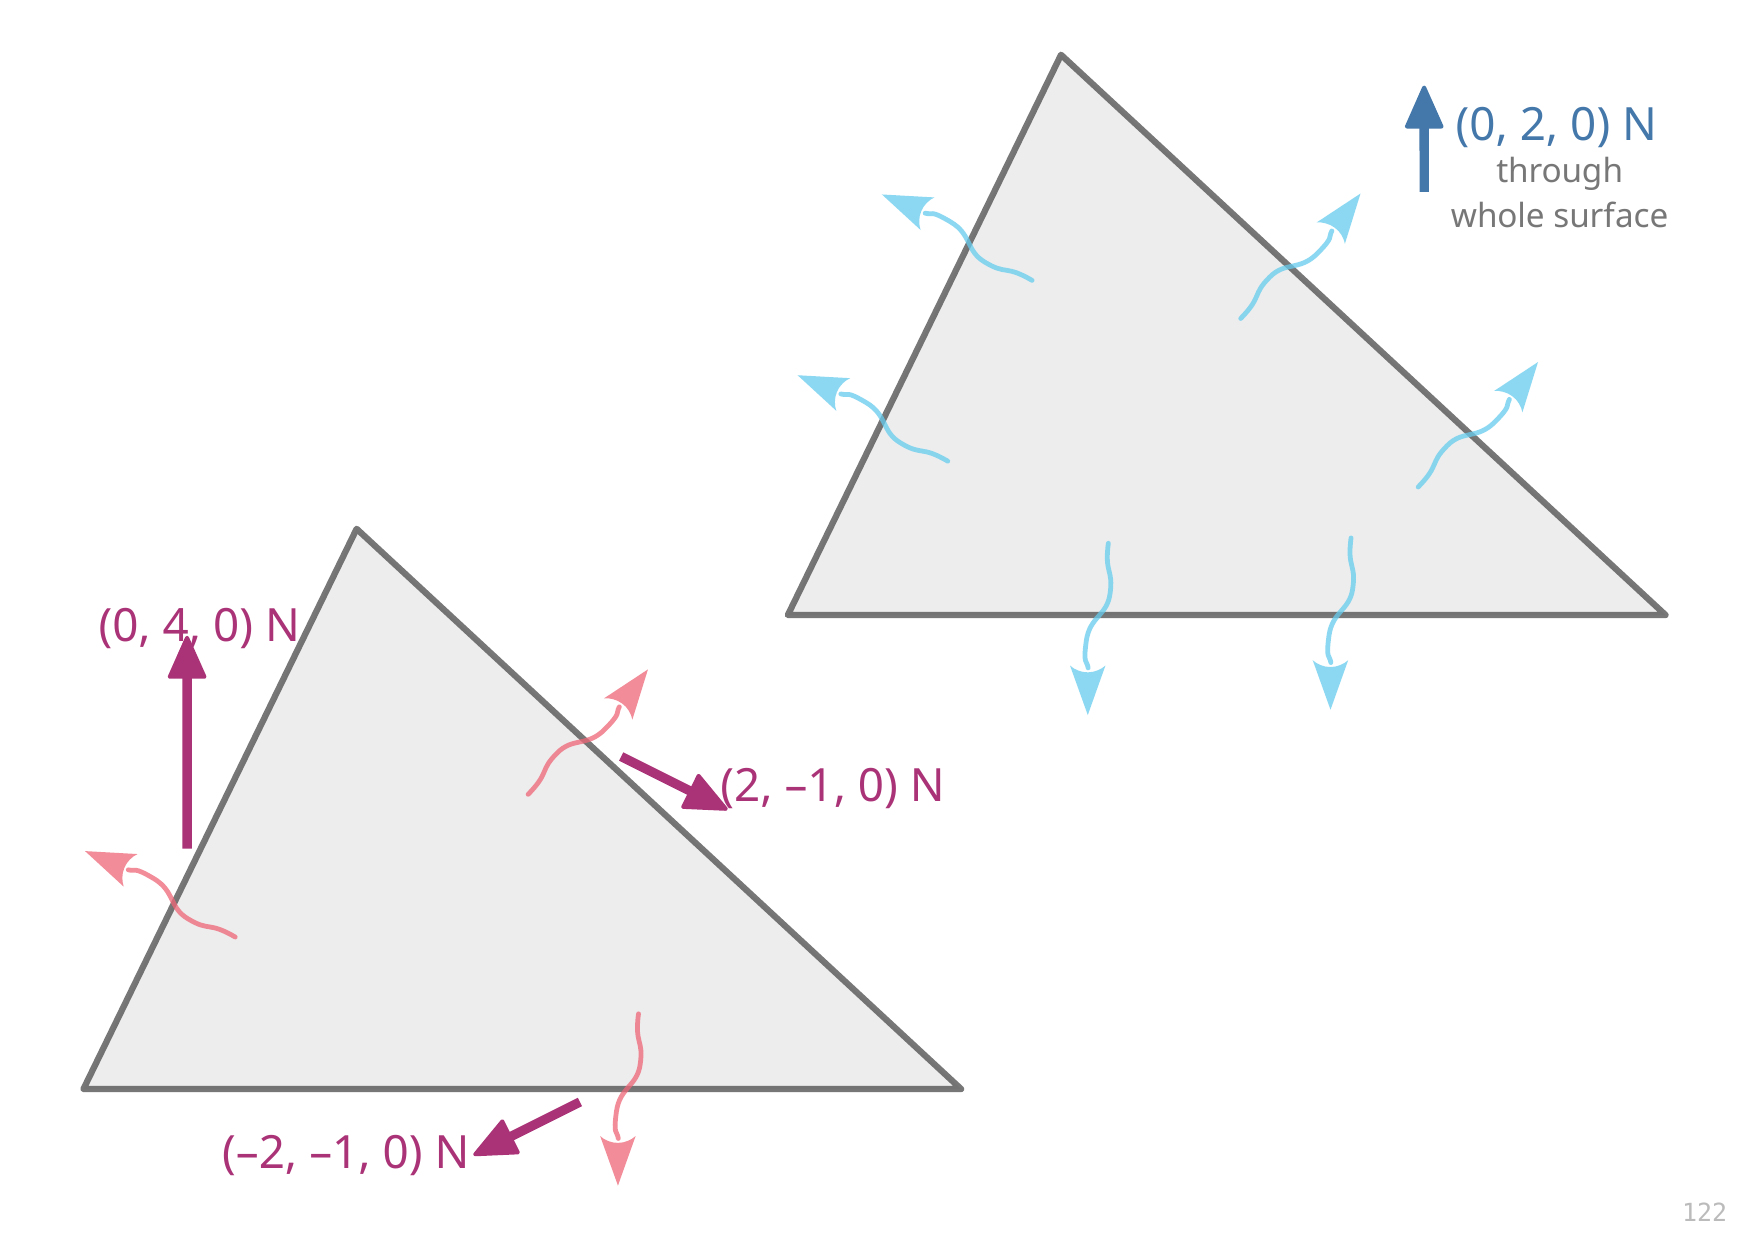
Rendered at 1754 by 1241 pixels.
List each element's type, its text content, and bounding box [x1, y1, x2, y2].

text_box (–2, –1, 0) N [207, 1112, 478, 1174]
text_box (0, 4, 0) N [83, 585, 309, 647]
text_box (2, –1, 0) N [705, 744, 954, 806]
text_box [787, 54, 1666, 616]
text_box (0, 2, 0) N [1440, 83, 1666, 139]
text_box through whole surface [1435, 139, 1671, 221]
text_box [83, 528, 962, 1090]
